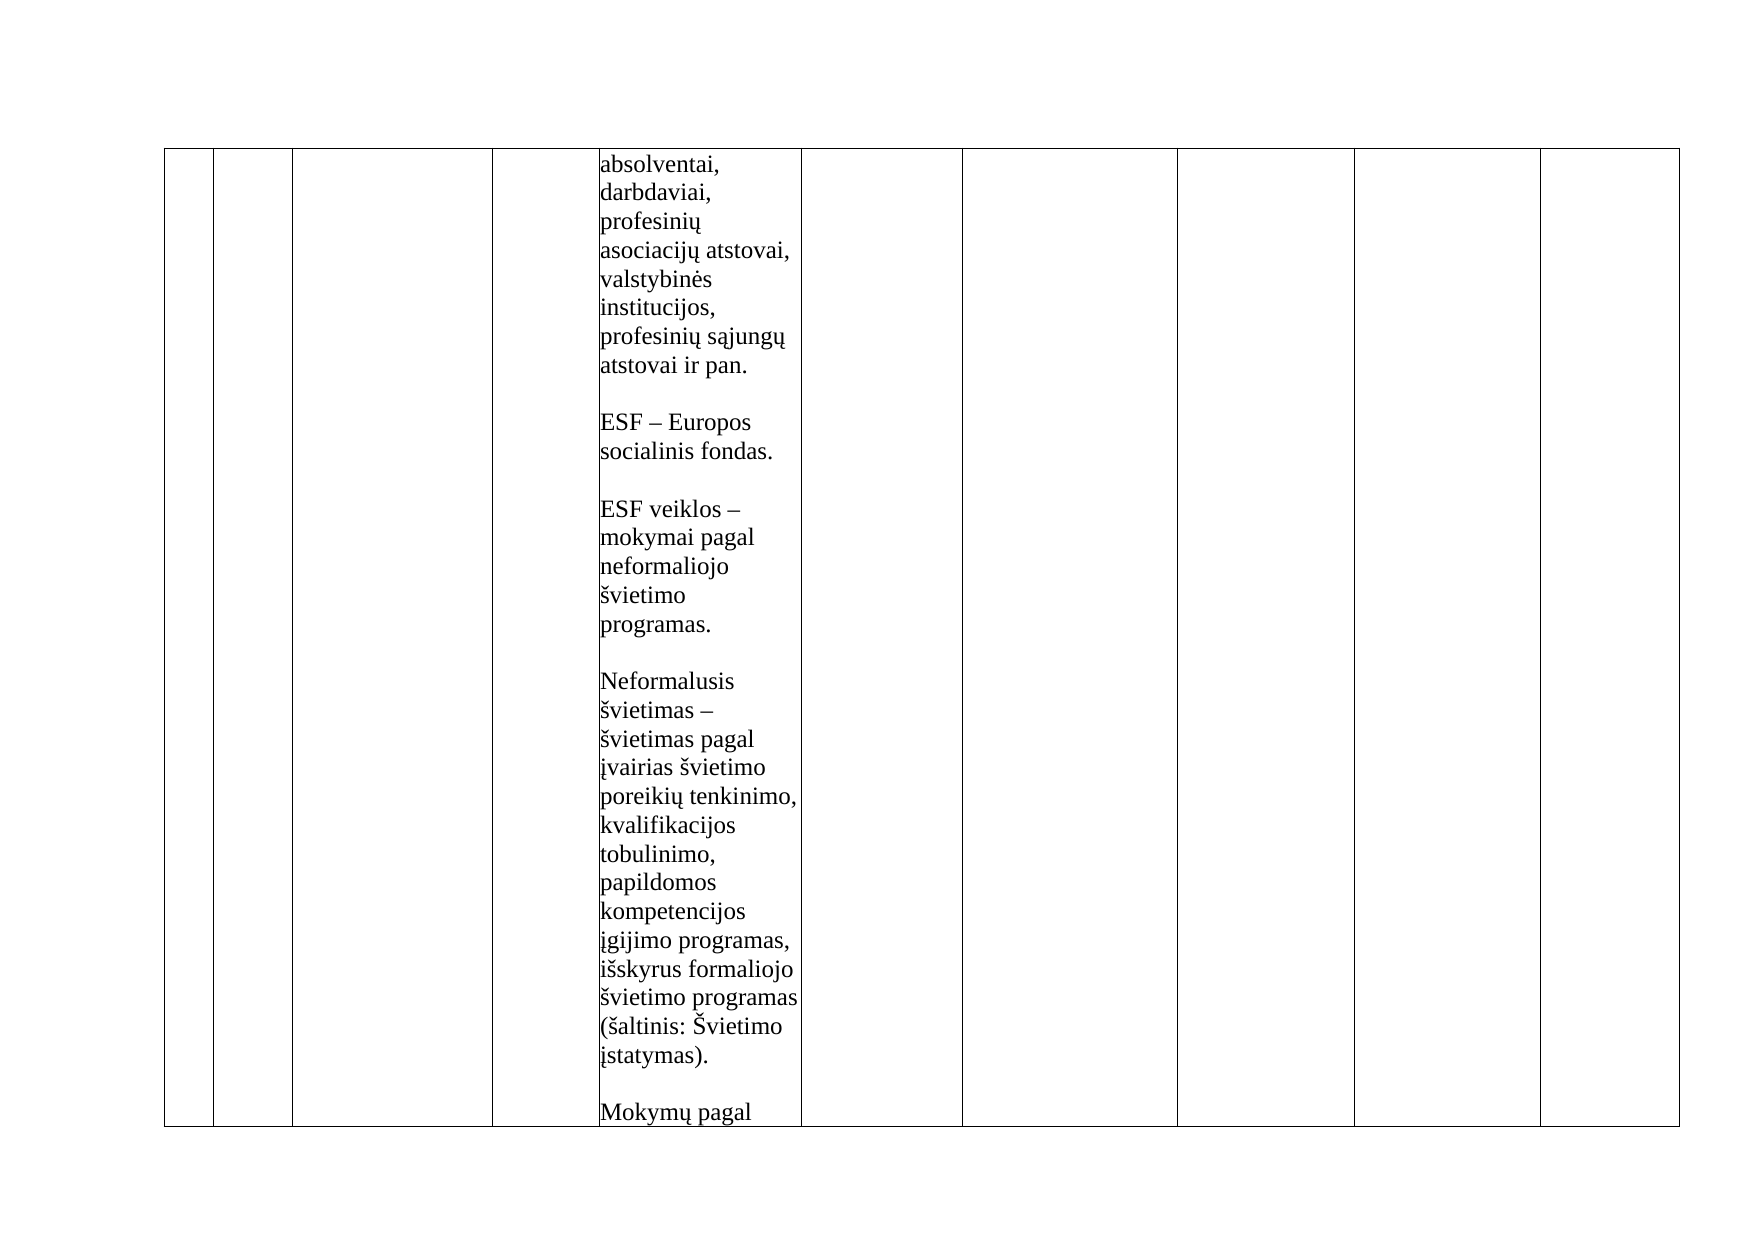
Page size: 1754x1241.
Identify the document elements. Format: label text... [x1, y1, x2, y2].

table_cell absolventai, darbdaviai, profesinių asociacijų atstovai, valstybinės institucijos, profesinių sąjungų atstovai ir pan. ESF – Europos socialinis fondas. ESF veiklos – mokymai pagal neformaliojo švietimo programas. Neformalusis švietimas – švietimas pagal įvairias švietimo poreikių tenkinimo, kvalifikacijos tobulinimo, papildomos kompetencijos įgijimo programas, išskyrus formaliojo švietimo programas (šaltinis: Švietimo įstatymas). Mokymų pagal [600, 149, 801, 1126]
table_cell [1178, 149, 1354, 1126]
table_cell [802, 149, 962, 1126]
table_cell [963, 149, 1177, 1126]
table_cell [214, 149, 292, 1126]
table_cell [165, 149, 213, 1126]
table_cell [1355, 149, 1540, 1126]
table_cell [1541, 149, 1679, 1126]
table_cell [493, 149, 599, 1126]
table_cell [293, 149, 492, 1126]
